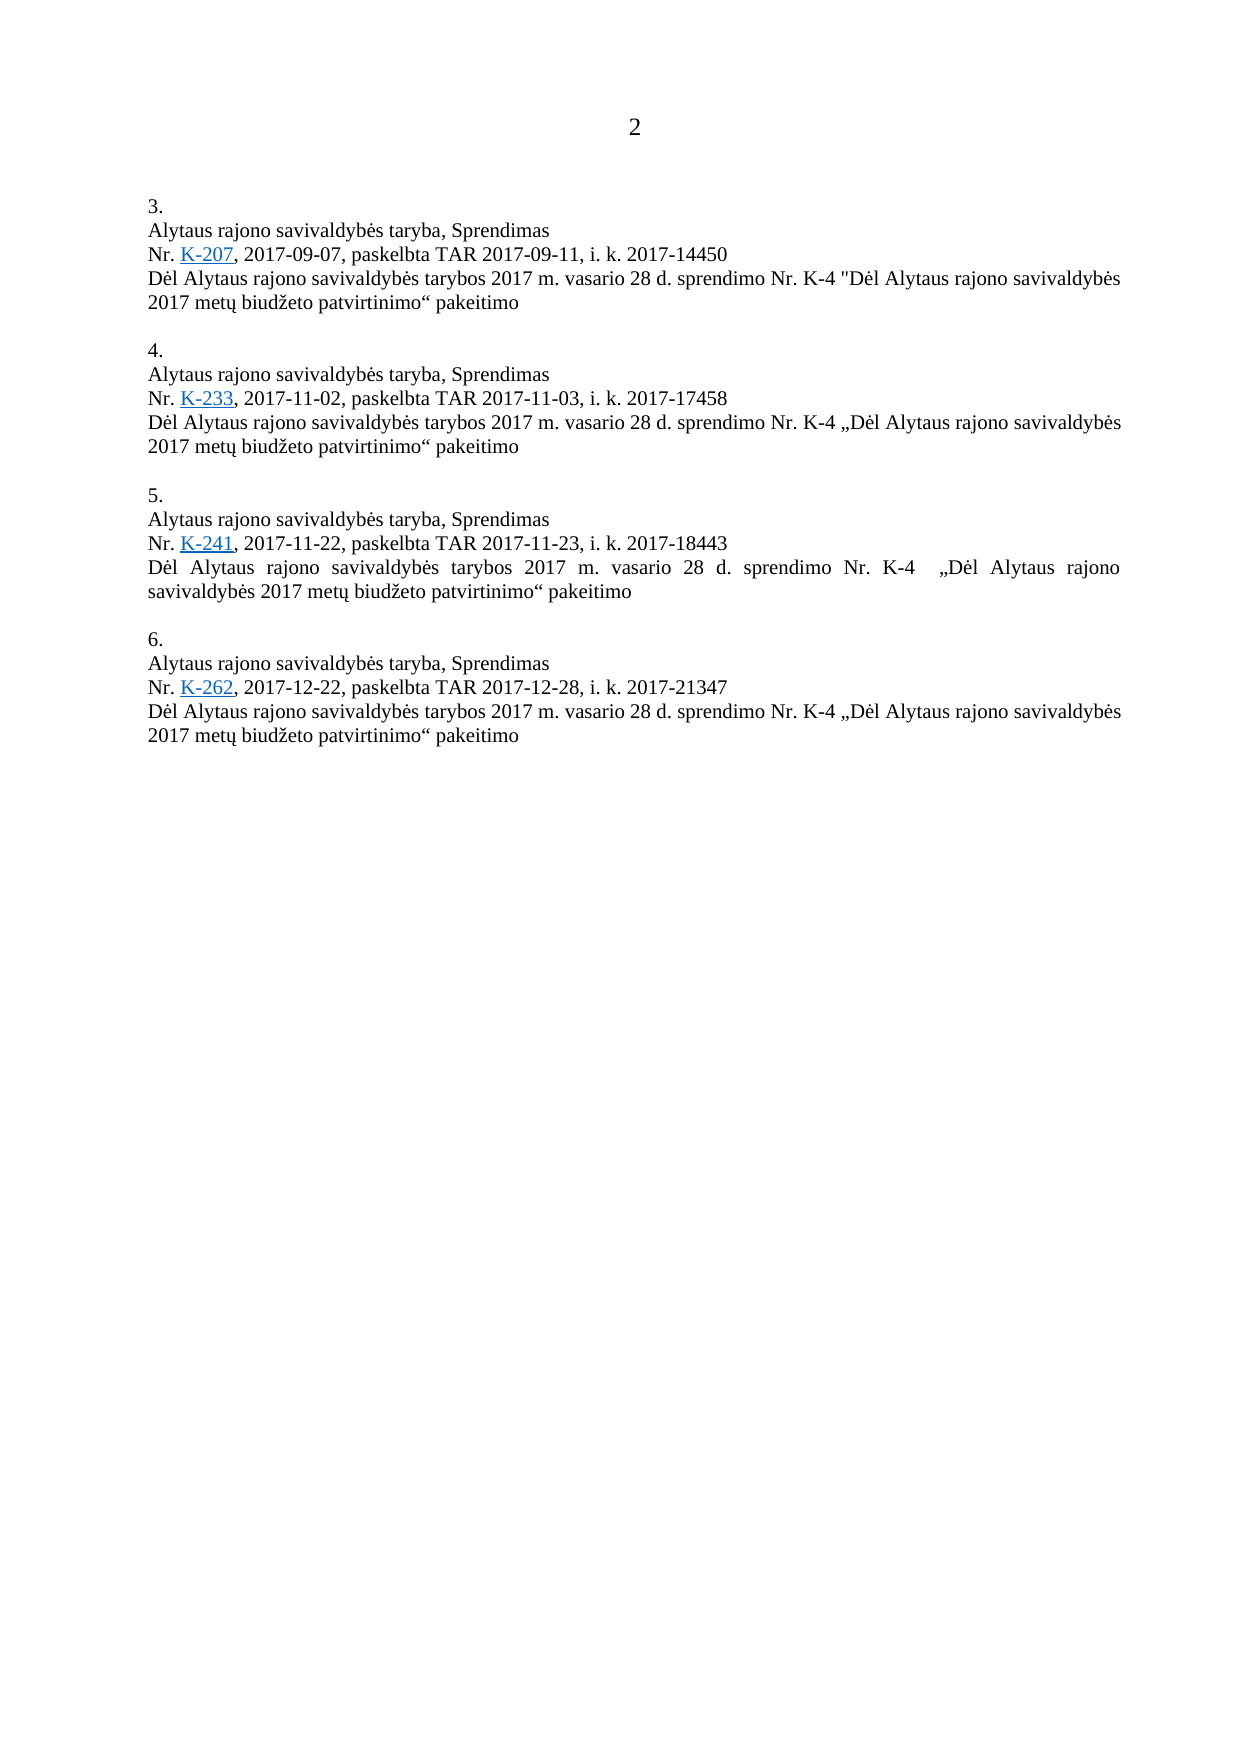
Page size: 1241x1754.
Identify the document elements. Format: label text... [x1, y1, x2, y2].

text Alytaus rajono savivaldybės taryba, Sprendimas [148, 362, 1122, 386]
text Nr. K-241, 2017-11-22, paskelbta TAR 2017-11-23, i. k. 2017-18443 [148, 531, 1122, 555]
text Alytaus rajono savivaldybės taryba, Sprendimas [148, 218, 1122, 242]
text Alytaus rajono savivaldybės taryba, Sprendimas [148, 507, 1122, 531]
text Nr. K-262, 2017-12-22, paskelbta TAR 2017-12-28, i. k. 2017-21347 [148, 675, 1122, 699]
text Alytaus rajono savivaldybės taryba, Sprendimas [148, 651, 1122, 675]
text Nr. K-233, 2017-11-02, paskelbta TAR 2017-11-03, i. k. 2017-17458 [148, 386, 1122, 410]
text Dėl Alytaus rajono savivaldybės tarybos 2017 m. vasario 28 d. sprendimo Nr. K-4 „Dėl Alytaus rajono savivaldybės 2017 metų biudžeto patvirtinimo“ pakeitimo [148, 555, 1122, 603]
text 4. [148, 338, 1122, 362]
text Dėl Alytaus rajono savivaldybės tarybos 2017 m. vasario 28 d. sprendimo Nr. K-4 „Dėl Alytaus rajono savivaldybės 2017 metų biudžeto patvirtinimo“ pakeitimo [148, 699, 1122, 747]
text 6. [148, 627, 1122, 651]
text Nr. K-207, 2017-09-07, paskelbta TAR 2017-09-11, i. k. 2017-14450 [148, 242, 1122, 266]
text Dėl Alytaus rajono savivaldybės tarybos 2017 m. vasario 28 d. sprendimo Nr. K-4 "Dėl Alytaus rajono savivaldybės 2017 metų biudžeto patvirtinimo“ pakeitimo [148, 266, 1122, 314]
text 3. [148, 194, 1122, 218]
text 5. [148, 482, 1122, 507]
text Dėl Alytaus rajono savivaldybės tarybos 2017 m. vasario 28 d. sprendimo Nr. K-4 „Dėl Alytaus rajono savivaldybės 2017 metų biudžeto patvirtinimo“ pakeitimo [148, 410, 1122, 458]
